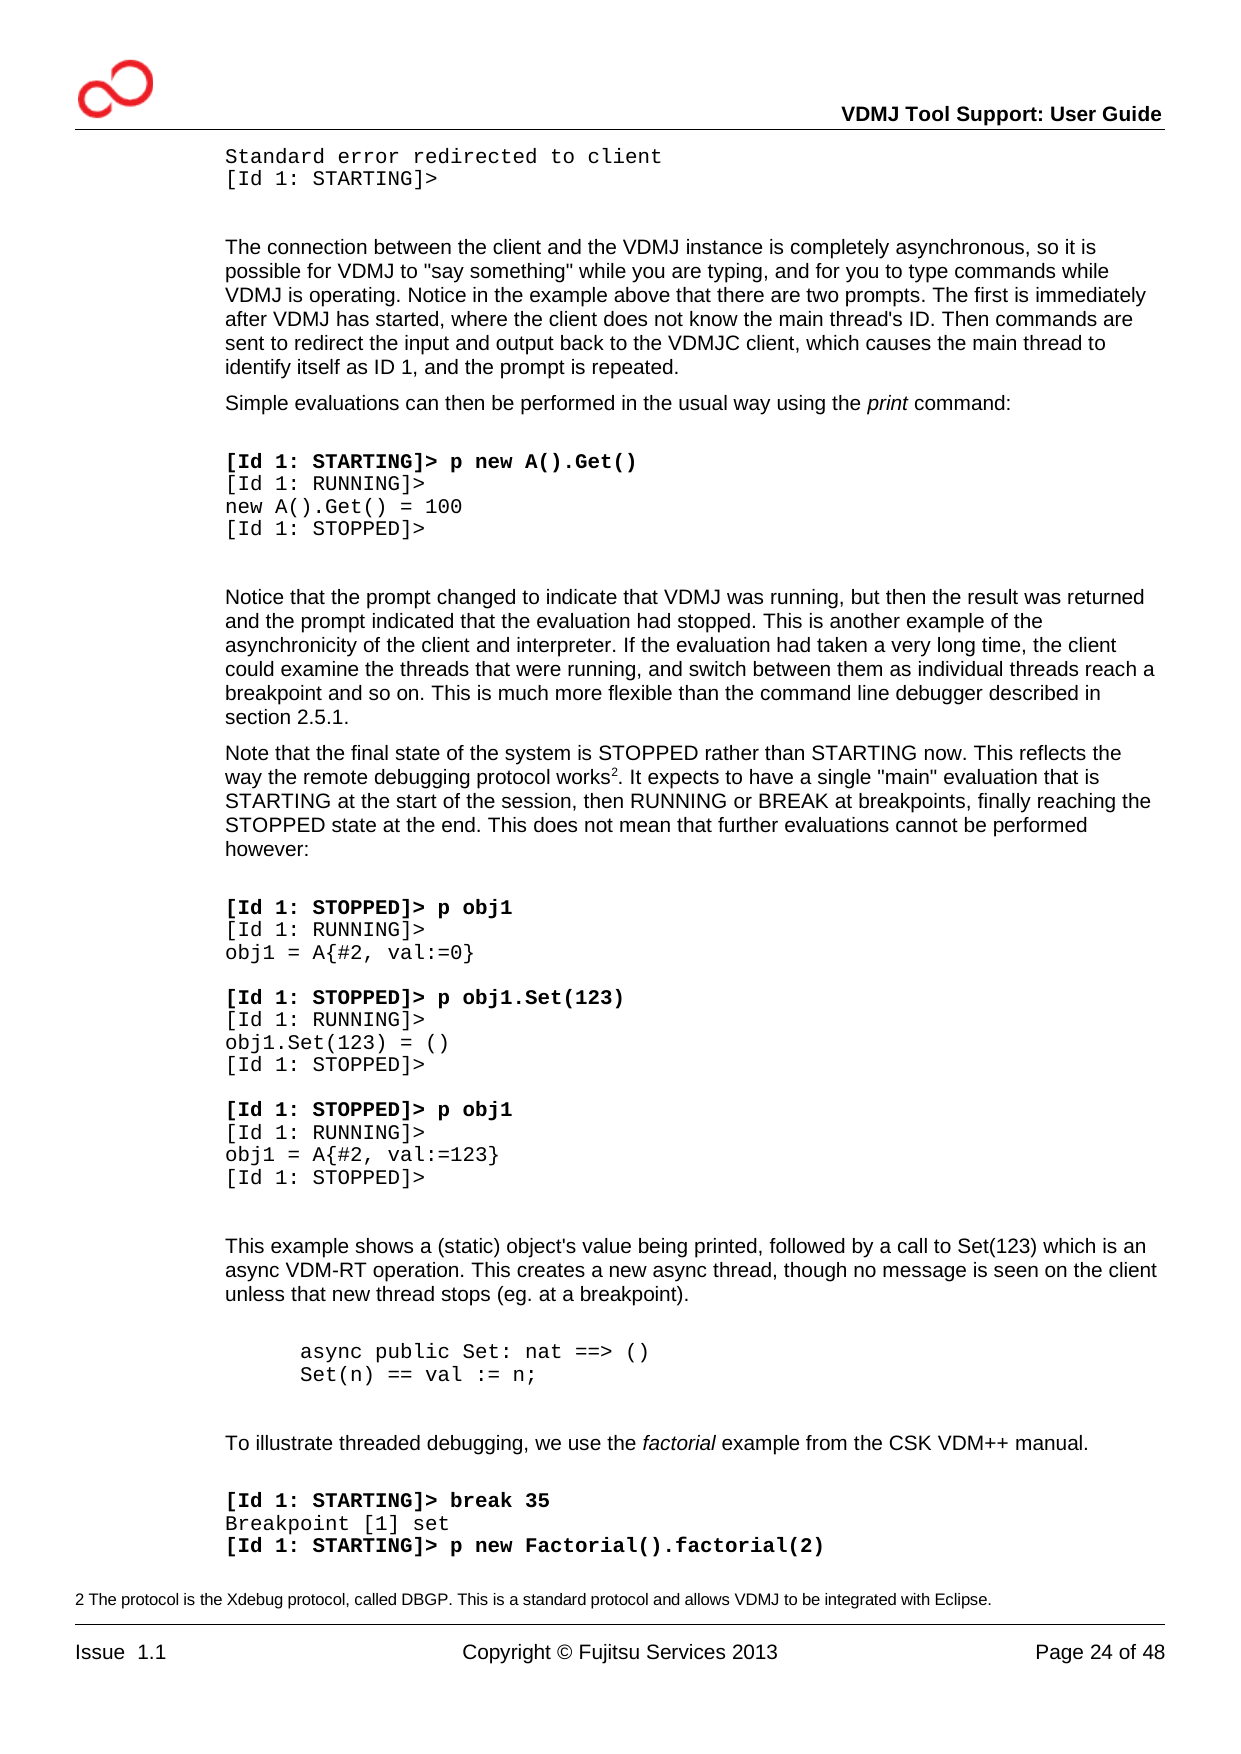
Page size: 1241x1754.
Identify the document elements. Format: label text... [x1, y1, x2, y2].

text Notice that the prompt changed to indicate that VDMJ was running, but then the result was returned and the prompt indicated that the evaluation had stopped. This is another example of the asynchronicity of the client and interpreter. If the evaluation had taken a very long time, the client could examine the threads that were running, and switch between them as individual threads reach a breakpoint and so on. This is much more flexible than the command line debugger described in section 2.5.1. [225, 585, 1165, 729]
text Breakpoint [1] set [225, 1512, 1165, 1535]
text [Id 1: RUNNING]> [225, 1121, 1165, 1144]
text This example shows a (static) object's value being printed, followed by a call to Set(123) which is an async VDM-RT operation. This creates a new async thread, though no message is seen on the client unless that new thread stops (eg. at a breakpoint). [225, 1234, 1165, 1306]
text [Id 1: STARTING]> p new A().Get() [225, 450, 1165, 473]
text new A().Get() = 100 [225, 495, 1165, 518]
text Note that the final state of the system is STOPPED rather than STARTING now. This reflects the way the remote debugging protocol works. It expects to have a single "main" evaluation that is STARTING at the start of the session, then RUNNING or BREAK at breakpoints, finally reaching the STOPPED state at the end. This does not mean that further evaluations cannot be performed however: [225, 742, 1165, 861]
text [Id 1: STOPPED]> [225, 1166, 1165, 1189]
text [Id 1: STOPPED]> p obj1 [225, 1099, 1165, 1121]
text obj1 = A{#2, val:=0} [225, 941, 1165, 964]
text [Id 1: STARTING]> [225, 168, 1165, 190]
text [Id 1: RUNNING]> [225, 473, 1165, 495]
text [Id 1: STARTING]> break 35 [225, 1490, 1165, 1512]
text The protocol is the Xdebug protocol, called DBGP. This is a standard protocol and allows VDMJ to be integrated with Eclipse. [75, 1590, 1165, 1609]
text [Id 1: RUNNING]> [225, 919, 1165, 941]
text obj1 = A{#2, val:=123} [225, 1144, 1165, 1166]
text Set(n) == val := n; [225, 1363, 1165, 1386]
text To illustrate threaded debugging, we use the factorial example from the CSK VDM++ manual. [225, 1431, 1165, 1455]
text async public Set: nat ==> () [225, 1341, 1165, 1363]
text The connection between the client and the VDMJ instance is completely asynchronous, so it is possible for VDMJ to "say something" while you are typing, and for you to type commands while VDMJ is operating. Notice in the example above that there are two prompts. The first is immediately after VDMJ has started, where the client does not know the main thread's ID. Then commands are sent to redirect the input and output back to the VDMJC client, which causes the main thread to identify itself as ID 1, and the prompt is repeated. [225, 235, 1165, 379]
text obj1.Set(123) = () [225, 1031, 1165, 1054]
text Simple evaluations can then be performed in the usual way using the print command: [225, 391, 1165, 415]
text [Id 1: STOPPED]> [225, 518, 1165, 540]
text [Id 1: STOPPED]> p obj1 [225, 896, 1165, 919]
text [Id 1: STOPPED]> [225, 1054, 1165, 1076]
text [Id 1: STOPPED]> p obj1.Set(123) [225, 986, 1165, 1009]
picture [78, 52, 153, 128]
text Standard error redirected to client [225, 145, 1165, 168]
text [Id 1: RUNNING]> [225, 1009, 1165, 1031]
text [Id 1: STARTING]> p new Factorial().factorial(2) [225, 1535, 1165, 1557]
